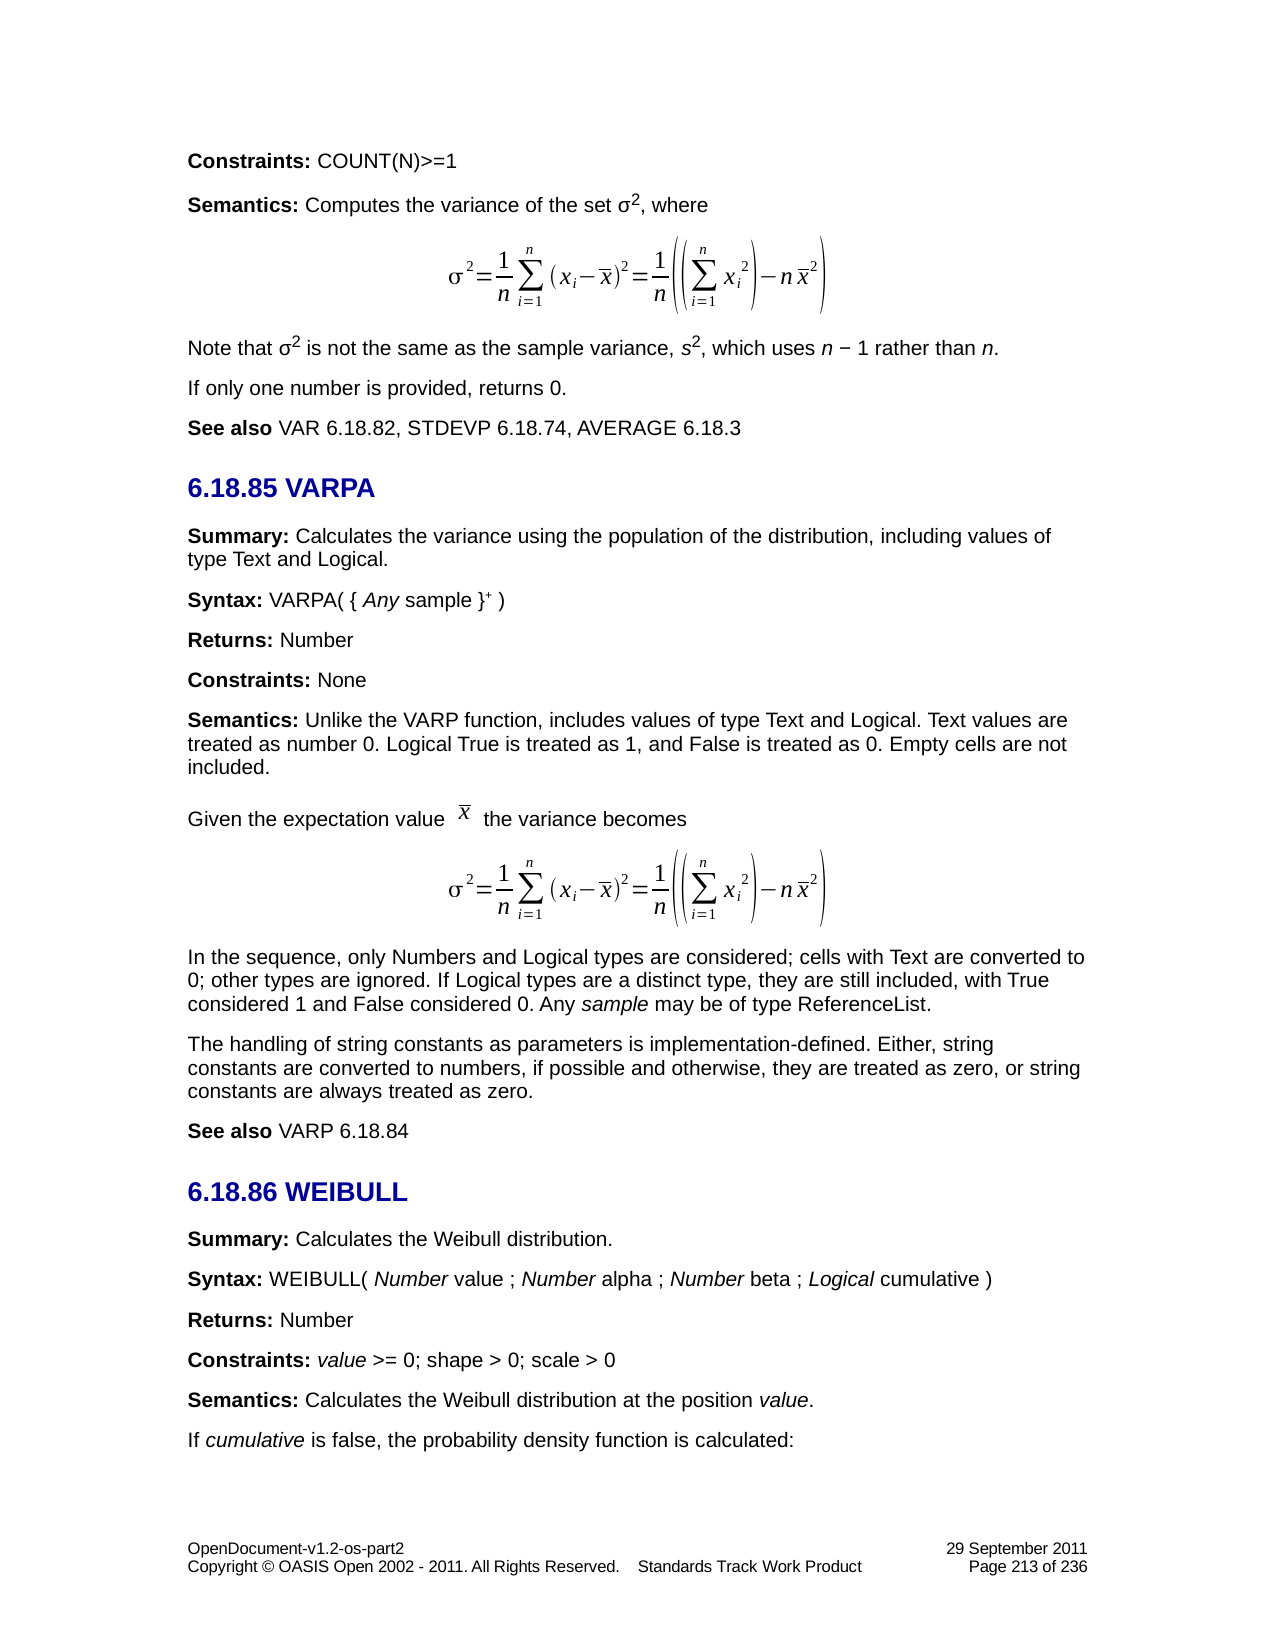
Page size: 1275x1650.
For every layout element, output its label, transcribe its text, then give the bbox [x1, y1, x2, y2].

text If only one number is provided, returns 0. [187, 376, 1088, 400]
text Summary: Calculates the variance using the population of the distribution, including values of type Text and Logical. [187, 524, 1088, 571]
text Semantics: Unlike the VARP function, includes values of type Text and Logical. Text values are treated as number 0. Logical True is treated as 1, and False is treated as 0. Empty cells are not included. [187, 709, 1088, 779]
text See also VARP 6.18.84 [187, 1120, 1088, 1143]
text Returns: Number [187, 1308, 1088, 1332]
text Given the expectation value the variance becomes [187, 796, 1088, 831]
text In the sequence, only Numbers and Logical types are considered; cells with Text are converted to 0; other types are ignored. If Logical types are a distinct type, they are still included, with True considered 1 and False considered 0. Any sample may be of type ReferenceList. [187, 945, 1088, 1016]
text Returns: Number [187, 628, 1088, 652]
text The handling of string constants as parameters is implementation-defined. Either, string constants are converted to numbers, if possible and otherwise, they are treated as zero, or string constants are always treated as zero. [187, 1033, 1088, 1103]
text Constraints: None [187, 668, 1088, 692]
text Semantics: Calculates the Weibull distribution at the position value. [187, 1388, 1088, 1412]
text Constraints: COUNT(N)>=1 [187, 150, 1088, 173]
text Syntax: WEIBULL( Number value ; Number alpha ; Number beta ; Logical cumulative ) [187, 1268, 1088, 1291]
subtitle VARPA [187, 473, 1088, 503]
text Syntax: VARPA( { Any sample }+ ) [187, 588, 1088, 612]
text Note that σ2 is not the same as the sample variance, s2, which uses n − 1 rather than n. [187, 332, 1088, 360]
subtitle WEIBULL [187, 1177, 1088, 1207]
text See also VAR 6.18.82, STDEVP 6.18.74, AVERAGE 6.18.3 [187, 417, 1088, 440]
text Semantics: Computes the variance of the set σ2, where [187, 190, 1088, 217]
text Summary: Calculates the Weibull distribution. [187, 1228, 1088, 1251]
text Constraints: value >= 0; shape > 0; scale > 0 [187, 1348, 1088, 1372]
text If cumulative is false, the probability density function is calculated: [187, 1429, 1088, 1452]
